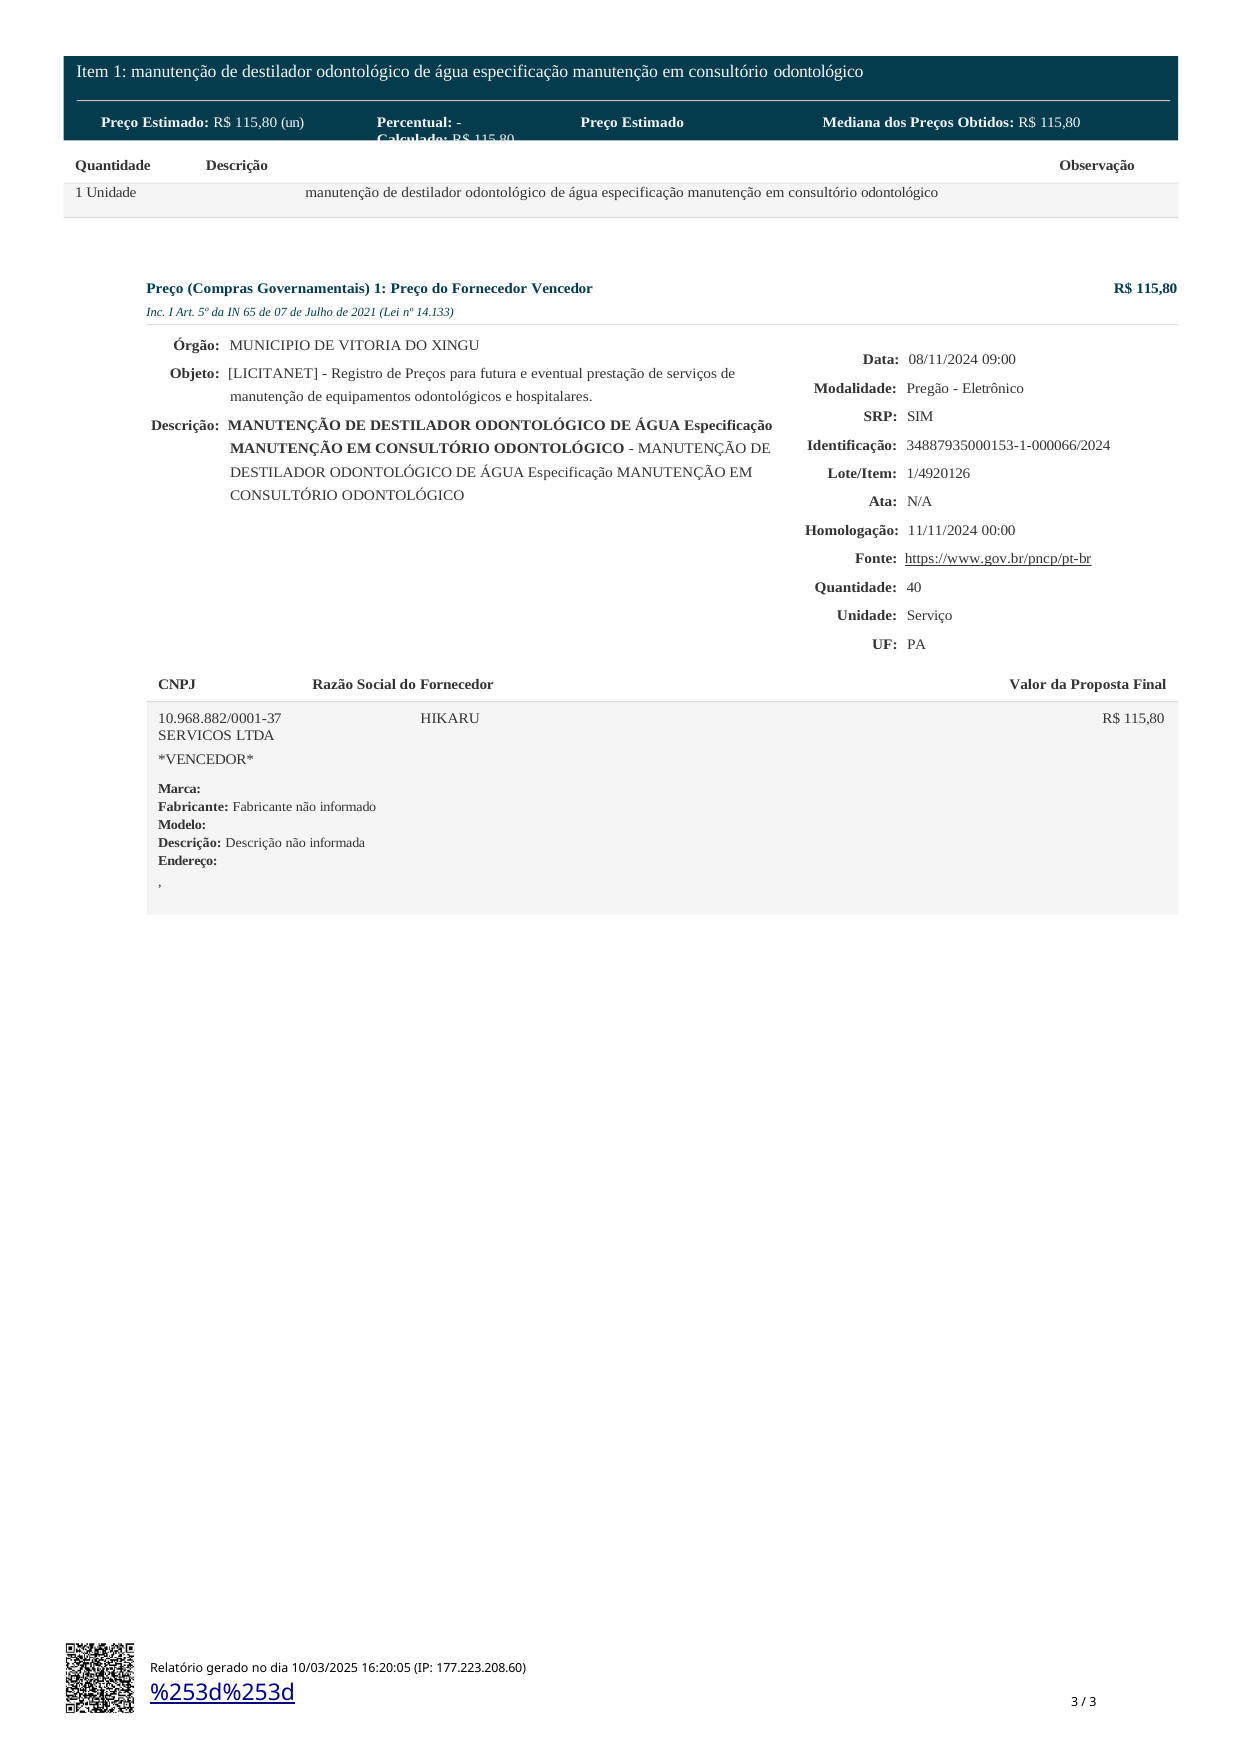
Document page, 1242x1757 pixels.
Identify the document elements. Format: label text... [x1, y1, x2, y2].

text Fonte: https://www.gov.br/pncp/pt-br [855, 550, 1183, 567]
text Quantidade: 40 [814, 578, 1183, 595]
text Identificação: 34887935000153-1-000066/2024 [807, 436, 1183, 453]
text Preço (Compras Governamentais) 1: Preço do Fornecedor Vencedor R$ 115,80 [146, 279, 1183, 296]
text SRP: SIM [863, 408, 1183, 424]
text Órgão: MUNICIPIO DE VITORIA DO XINGU [173, 336, 777, 353]
text Data: 08/11/2024 09:00 [781, 351, 1016, 368]
text CNPJ Razão Social do Fornecedor Valor da Proposta Final [158, 676, 1183, 693]
text Ata: N/A [868, 493, 1183, 510]
text Descrição: MANUTENÇÃO DE DESTILADOR ODONTOLÓGICO DE ÁGUA Especificação MANUTENÇÃO EM CONSULTÓRIO ODONTOLÓGICO - MANUTENÇÃO DE DESTILADOR ODONTOLÓGICO DE ÁGUA Especificação MANUTENÇÃO EM CONSULTÓRIO ODONTOLÓGICO [151, 417, 777, 504]
text Quantidade Descrição Observação [75, 157, 1183, 174]
text Unidade: Serviço [837, 607, 1183, 624]
text Homologação: 11/11/2024 00:00 [781, 522, 1016, 538]
text Lote/Item: 1/4920126 [827, 465, 1183, 481]
text Inc. I Art. 5º da IN 65 de 07 de Julho de 2021 (Lei nº 14.133) [146, 305, 1183, 319]
text UF: PA [872, 636, 1183, 652]
text Objeto: [LICITANET] - Registro de Preços para futura e eventual prestação de serviços de manutenção de equipamentos odontológicos e hospitalares. [169, 365, 777, 405]
text Modalidade: Pregão - Eletrônico [813, 379, 1183, 396]
